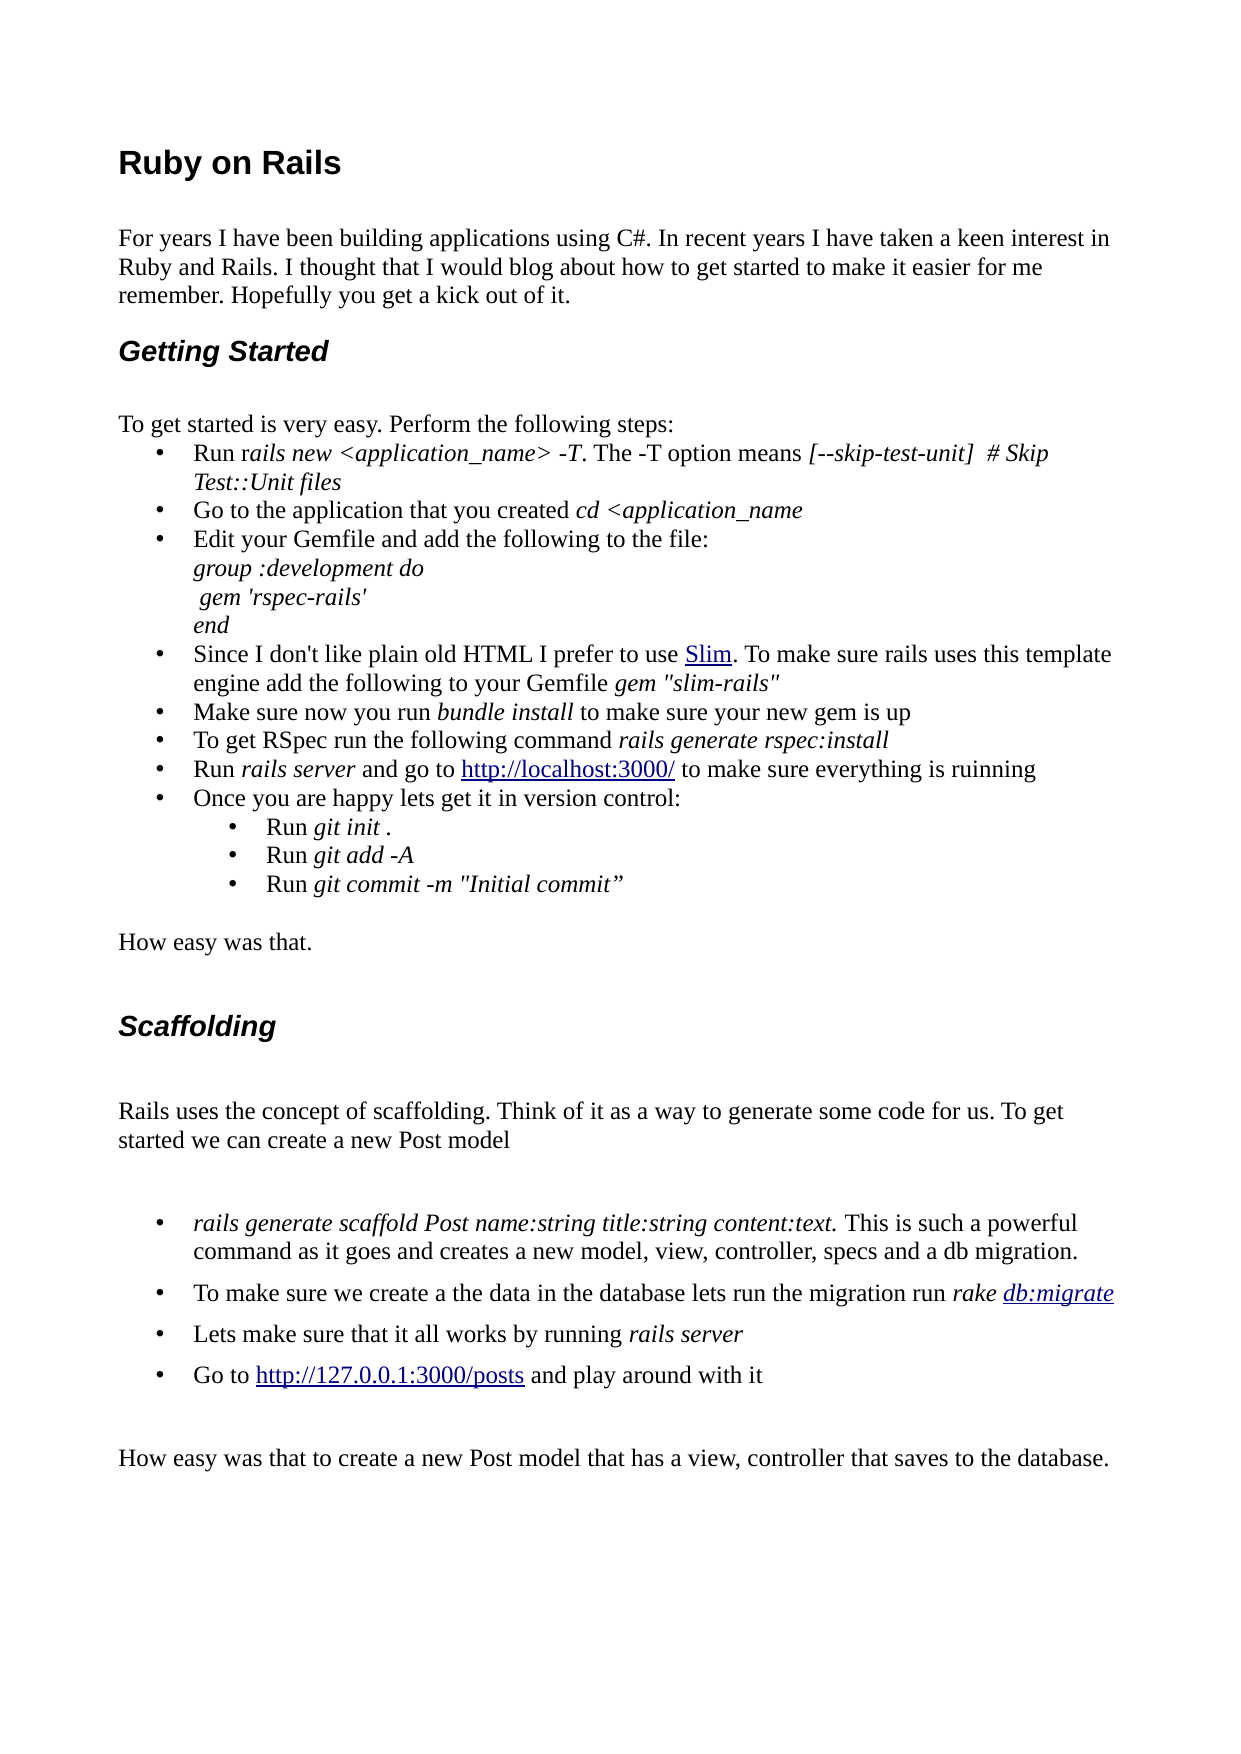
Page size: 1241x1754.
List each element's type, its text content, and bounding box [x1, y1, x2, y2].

text Rails uses the concept of scaffolding. Think of it as a way to generate some code for us. To get started we can create a new Post model [118, 1096, 1122, 1154]
list To get RSpec run the following command rails generate rspec:install [156, 725, 1122, 754]
list To make sure we create a the data in the database lets run the migration run rake db:migrate [156, 1278, 1122, 1306]
list rails generate scaffold Post name:string title:string content:text. This is such a powerful command as it goes and creates a new model, view, controller, specs and a db migration. [156, 1208, 1122, 1265]
list Run git commit -m "Initial commit” [228, 869, 1122, 927]
list Go to http://127.0.0.1:3000/posts and play around with it [156, 1360, 1122, 1389]
text How easy was that. [118, 927, 1122, 955]
subtitle Getting Started [118, 334, 1122, 368]
list Since I don't like plain old HTML I prefer to use Slim. To make sure rails uses this template engine add the following to your Gemfile gem "slim-rails" [156, 639, 1122, 697]
text To get started is very easy. Perform the following steps: [118, 409, 1122, 438]
subtitle Ruby on Rails [118, 143, 1122, 182]
list Make sure now you run bundle install to make sure your new gem is up [156, 697, 1122, 725]
list Run rails server and go to http://localhost:3000/ to make sure everything is ruinning [156, 754, 1122, 783]
subtitle Scaffolding [118, 1009, 1122, 1043]
list Edit your Gemfile and add the following to the file: group :development do gem 'rspec-rails' end [156, 524, 1122, 639]
list Run git add -A [228, 840, 1122, 869]
list Run rails new <application_name> -T. The -T option means [--skip-test-unit] # Skip Test::Unit files [156, 438, 1122, 495]
list Lets make sure that it all works by running rails server [156, 1319, 1122, 1348]
text For years I have been building applications using C#. In recent years I have taken a keen interest in Ruby and Rails. I thought that I would blog about how to get started to make it easier for me remember. Hopefully you get a kick out of it. [118, 223, 1122, 309]
text How easy was that to create a new Post model that has a view, controller that saves to the database. [118, 1443, 1122, 1471]
list Go to the application that you created cd <application_name [156, 495, 1122, 524]
list Once you are happy lets get it in version control: [156, 783, 1122, 812]
list Run git init . [228, 812, 1122, 840]
